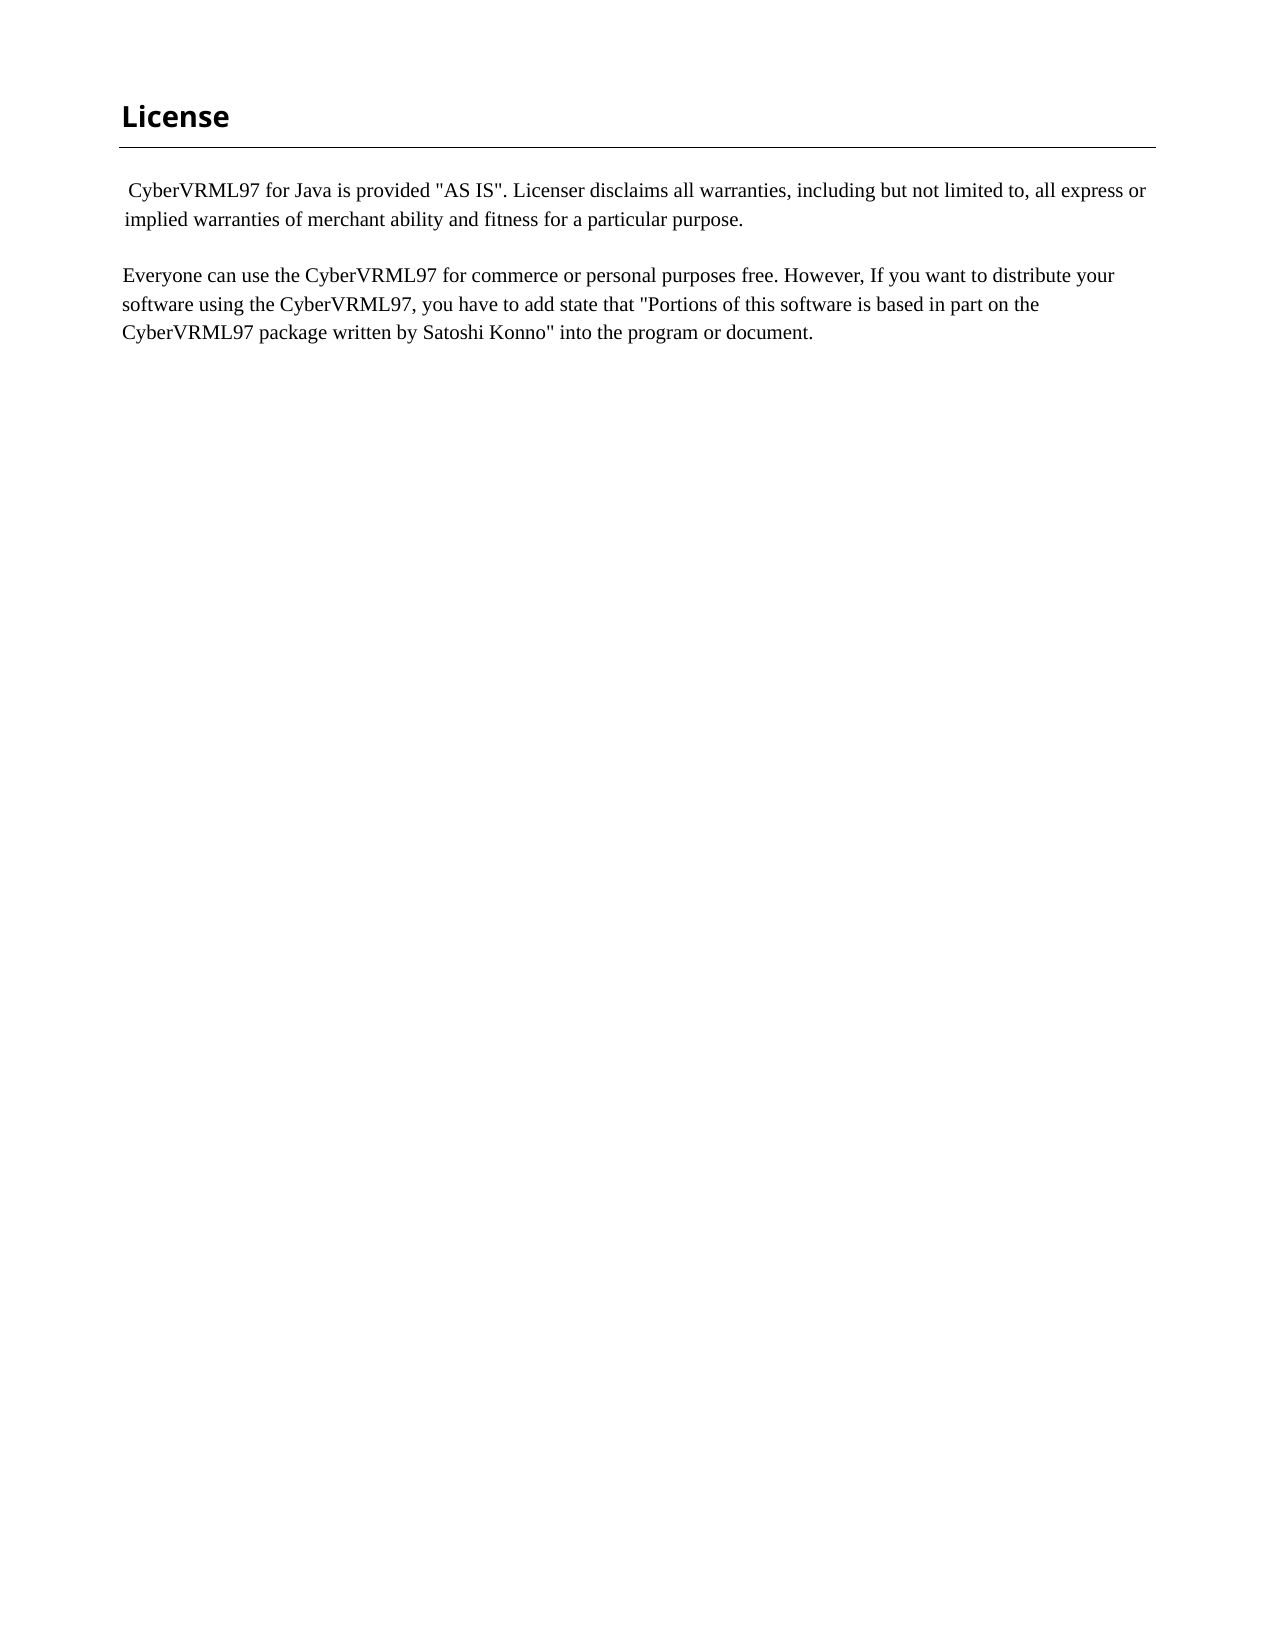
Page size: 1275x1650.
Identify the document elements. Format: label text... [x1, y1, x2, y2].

text CyberVRML97 for Java is provided "AS IS". Licenser disclaims all warranties, including but not limited to, all express or implied warranties of merchant ability and fitness for a particular purpose. [119, 176, 1156, 233]
subtitle License [119, 88, 1156, 147]
text Everyone can use the CyberVRML97 for commerce or personal purposes free. However, If you want to distribute your software using the CyberVRML97, you have to add state that "Portions of this software is based in part on the CyberVRML97 package written by Satoshi Konno" into the program or document. [119, 261, 1156, 346]
